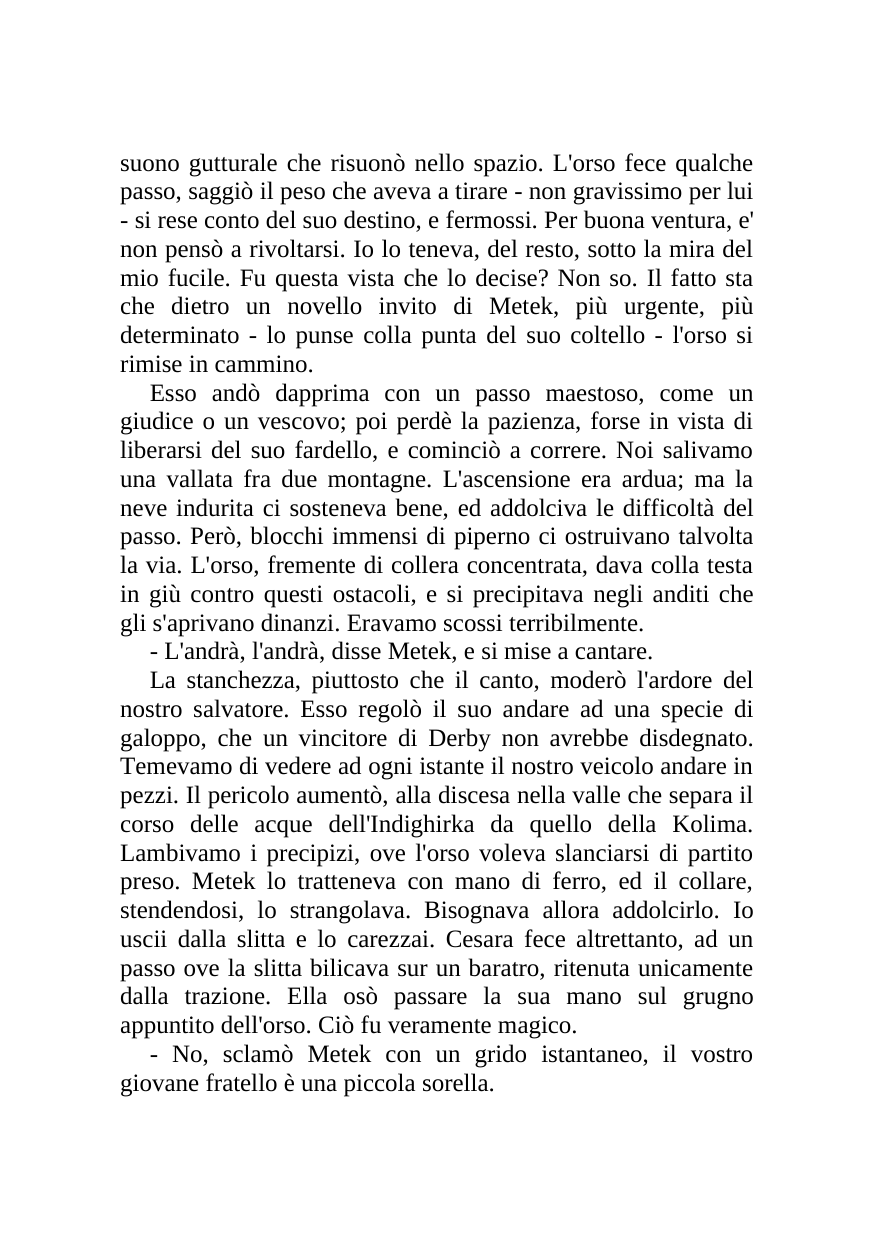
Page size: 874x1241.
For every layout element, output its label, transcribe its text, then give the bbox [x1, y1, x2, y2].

text La stanchezza, piuttosto che il canto, moderò l'ardore del nostro salvatore. Esso regolò il suo andare ad una specie di galoppo, che un vincitore di Derby non avrebbe disdegnato. Temevamo di vedere ad ogni istante il nostro veicolo andare in pezzi. Il pericolo aumentò, alla discesa nella valle che separa il corso delle acque dell'Indighirka da quello della Kolima. Lambivamo i precipizi, ove l'orso voleva slanciarsi di partito preso. Metek lo tratteneva con mano di ferro, ed il collare, stendendosi, lo strangolava. Bisognava allora addolcirlo. Io uscii dalla slitta e lo carezzai. Cesara fece altrettanto, ad un passo ove la slitta bilicava sur un baratro, ritenuta unicamente dalla trazione. Ella osò passare la sua mano sul grugno appuntito dell'orso. Ciò fu veramente magico. [120, 665, 754, 1039]
text Esso andò dapprima con un passo maestoso, come un giudice o un vescovo; poi perdè la pazienza, forse in vista di liberarsi del suo fardello, e cominciò a correre. Noi salivamo una vallata fra due montagne. L'ascensione era ardua; ma la neve indurita ci sosteneva bene, ed addolciva le difficoltà del passo. Però, blocchi immensi di piperno ci ostruivano talvolta la via. L'orso, fremente di collera concentrata, dava colla testa in giù contro questi ostacoli, e si precipitava negli anditi che gli s'aprivano dinanzi. Eravamo scossi terribilmente. [120, 378, 754, 636]
text - L'andrà, l'andrà, disse Metek, e si mise a cantare. [120, 636, 754, 665]
text - No, sclamò Metek con un grido istantaneo, il vostro giovane fratello è una piccola sorella. [120, 1039, 754, 1096]
text suono gutturale che risuonò nello spazio. L'orso fece qualche passo, saggiò il peso che aveva a tirare - non gravissimo per lui - si rese conto del suo destino, e fermossi. Per buona ventura, e' non pensò a rivoltarsi. Io lo teneva, del resto, sotto la mira del mio fucile. Fu questa vista che lo decise? Non so. Il fatto sta che dietro un novello invito di Metek, più urgente, più determinato - lo punse colla punta del suo coltello - l'orso si rimise in cammino. [120, 148, 754, 378]
